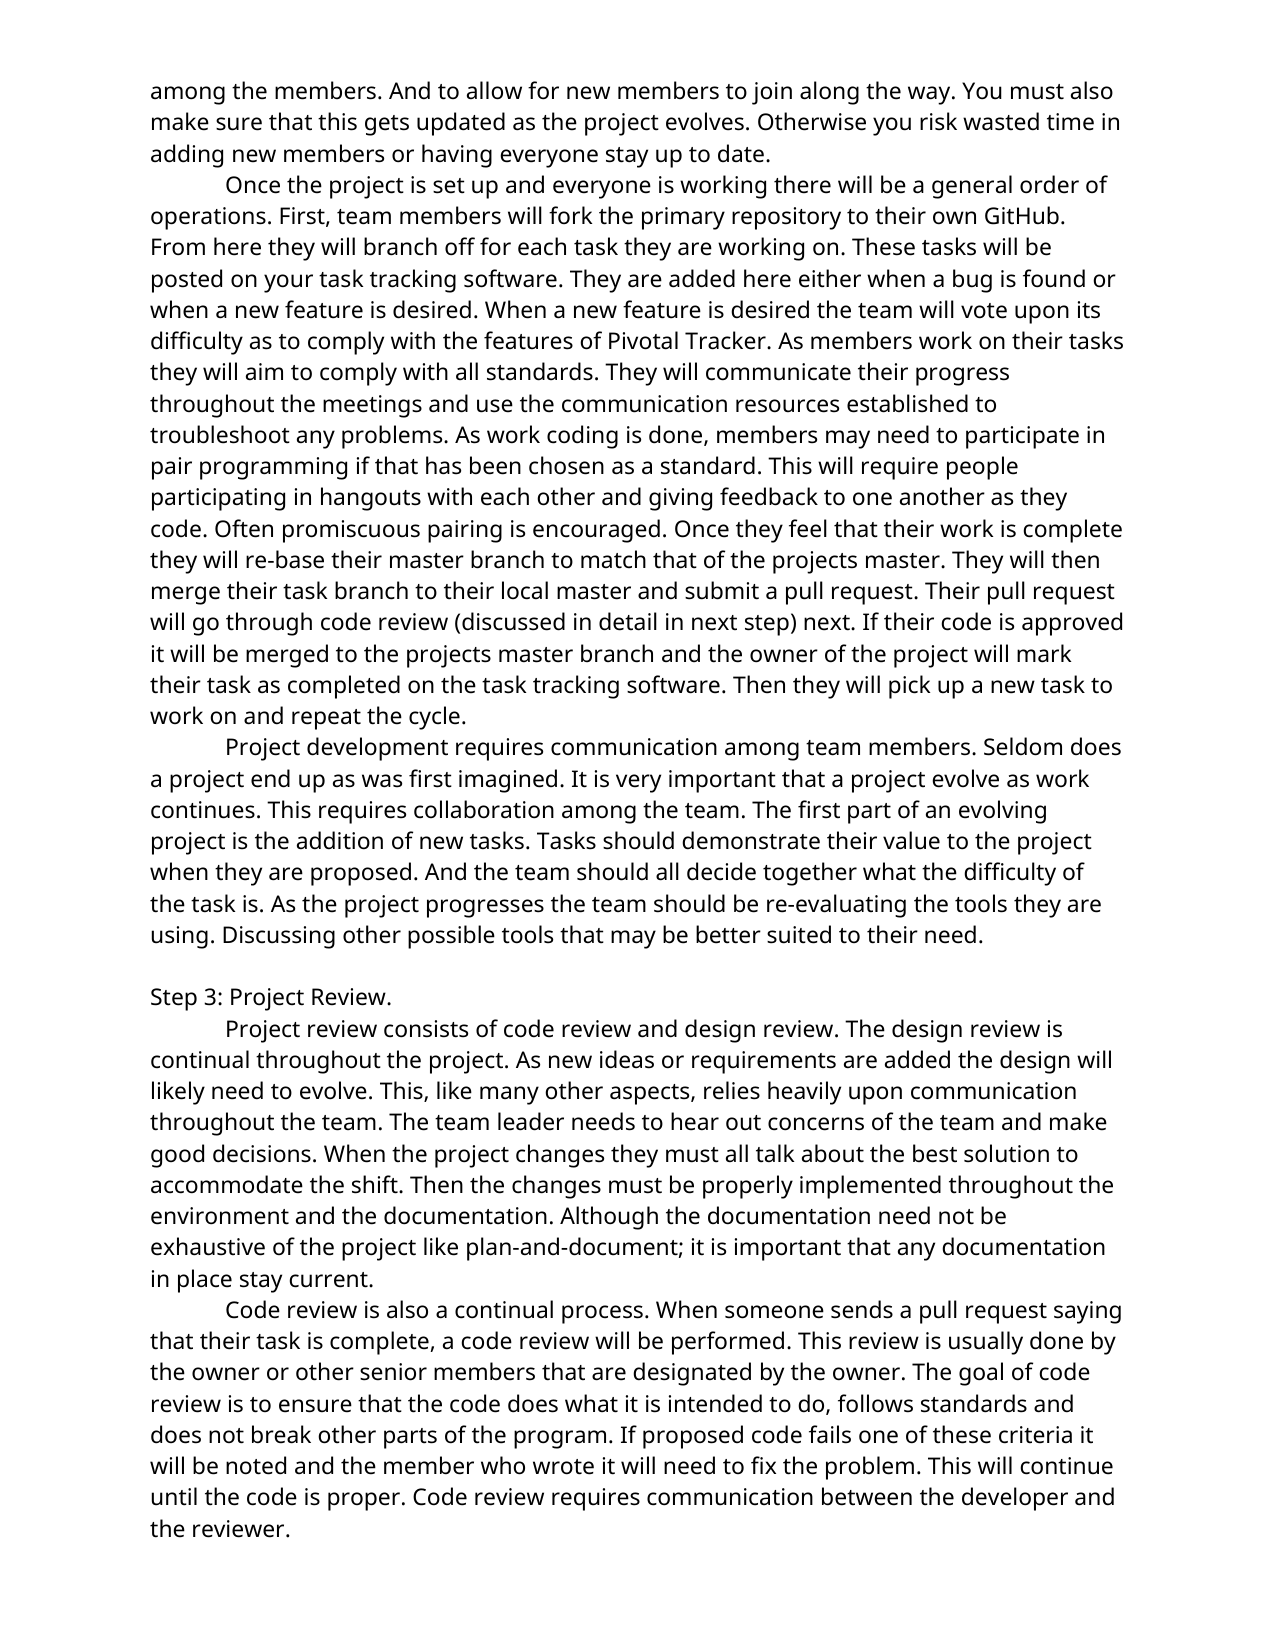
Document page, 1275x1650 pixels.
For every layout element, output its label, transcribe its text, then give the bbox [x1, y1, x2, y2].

text Project review consists of code review and design review. The design review is continual throughout the project. As new ideas or requirements are added the design will likely need to evolve. This, like many other aspects, relies heavily upon communication throughout the team. The team leader needs to hear out concerns of the team and make good decisions. When the project changes they must all talk about the best solution to accommodate the shift. Then the changes must be properly implemented throughout the environment and the documentation. Although the documentation need not be exhaustive of the project like plan-and-document; it is important that any documentation in place stay current. [150, 1012, 1125, 1294]
text Code review is also a continual process. When someone sends a pull request saying that their task is complete, a code review will be performed. This review is usually done by the owner or other senior members that are designated by the owner. The goal of code review is to ensure that the code does what it is intended to do, follows standards and does not break other parts of the program. If proposed code fails one of these criteria it will be noted and the member who wrote it will need to fix the problem. This will continue until the code is proper. Code review requires communication between the developer and the reviewer. [150, 1294, 1125, 1544]
text among the members. And to allow for new members to join along the way. You must also make sure that this gets updated as the project evolves. Otherwise you risk wasted time in adding new members or having everyone stay up to date. [150, 75, 1125, 169]
text Once the project is set up and everyone is working there will be a general order of operations. First, team members will fork the primary repository to their own GitHub. From here they will branch off for each task they are working on. These tasks will be posted on your task tracking software. They are added here either when a bug is found or when a new feature is desired. When a new feature is desired the team will vote upon its difficulty as to comply with the features of Pivotal Tracker. As members work on their tasks they will aim to comply with all standards. They will communicate their progress throughout the meetings and use the communication resources established to troubleshoot any problems. As work coding is done, members may need to participate in pair programming if that has been chosen as a standard. This will require people participating in hangouts with each other and giving feedback to one another as they code. Often promiscuous pairing is encouraged. Once they feel that their work is complete they will re-base their master branch to match that of the projects master. They will then merge their task branch to their local master and submit a pull request. Their pull request will go through code review (discussed in detail in next step) next. If their code is approved it will be merged to the projects master branch and the owner of the project will mark their task as completed on the task tracking software. Then they will pick up a new task to work on and repeat the cycle. [150, 169, 1125, 731]
text Step 3: Project Review. [150, 981, 1125, 1012]
text Project development requires communication among team members. Seldom does a project end up as was first imagined. It is very important that a project evolve as work continues. This requires collaboration among the team. The first part of an evolving project is the addition of new tasks. Tasks should demonstrate their value to the project when they are proposed. And the team should all decide together what the difficulty of the task is. As the project progresses the team should be re-evaluating the tools they are using. Discussing other possible tools that may be better suited to their need. [150, 731, 1125, 950]
